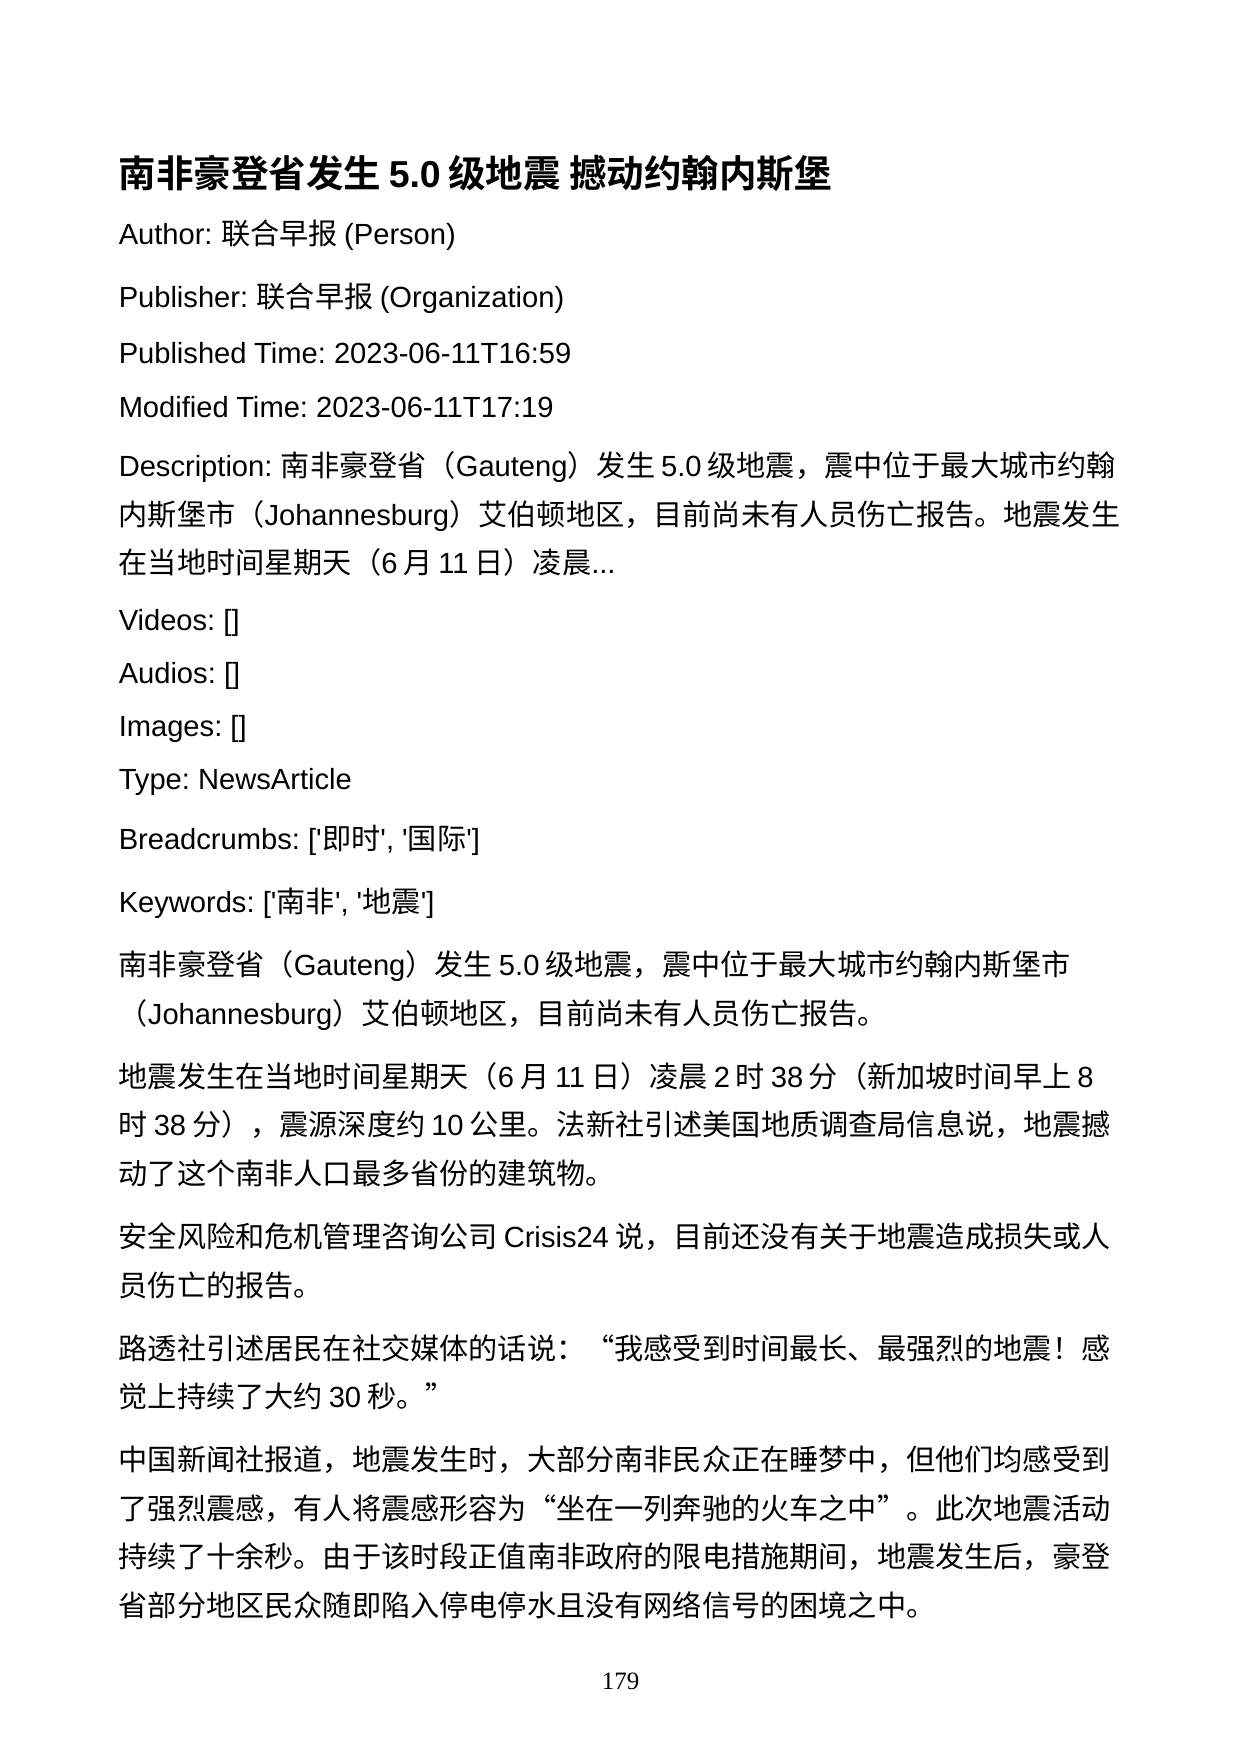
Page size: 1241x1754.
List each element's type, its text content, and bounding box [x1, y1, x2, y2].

subtitle 南非豪登省发生5.0级地震 撼动约翰内斯堡 [118, 143, 1122, 198]
text Videos: [] [118, 603, 1122, 637]
text Publisher: 联合早报 (Organization) [118, 273, 1122, 316]
text Keywords: ['南非', '地震'] [118, 879, 1122, 921]
text Modified Time: 2023-06-11T17:19 [118, 390, 1122, 423]
text 安全风险和危机管理咨询公司Crisis24说，目前还没有关于地震造成损失或人员伤亡的报告。 [118, 1214, 1122, 1304]
text Breadcrumbs: ['即时', '国际'] [118, 816, 1122, 858]
text Audios: [] [118, 656, 1122, 690]
text 南非豪登省（Gauteng）发生5.0级地震，震中位于最大城市约翰内斯堡市（Johannesburg）艾伯顿地区，目前尚未有人员伤亡报告。 [118, 942, 1122, 1033]
text Description: 南非豪登省（Gauteng）发生5.0级地震，震中位于最大城市约翰内斯堡市（Johannesburg）艾伯顿地区，目前尚未有人员伤亡报告。地震发生在当地时间星期天（6月11日）凌晨... [118, 443, 1122, 582]
text 路透社引述居民在社交媒体的话说：“我感受到时间最长、最强烈的地震！感觉上持续了大约30秒。” [118, 1325, 1122, 1416]
text 地震发生在当地时间星期天（6月11日）凌晨2时38分（新加坡时间早上8时38分），震源深度约10公里。法新社引述美国地质调查局信息说，地震撼动了这个南非人口最多省份的建筑物。 [118, 1053, 1122, 1193]
text Images: [] [118, 709, 1122, 743]
text 中国新闻社报道，地震发生时，大部分南非民众正在睡梦中，但他们均感受到了强烈震感，有人将震感形容为“坐在一列奔驰的火车之中”。此次地震活动持续了十余秒。由于该时段正值南非政府的限电措施期间，地震发生后，豪登省部分地区民众随即陷入停电停水且没有网络信号的困境之中。 [118, 1437, 1122, 1625]
text Published Time: 2023-06-11T16:59 [118, 337, 1122, 370]
text Type: NewsArticle [118, 762, 1122, 796]
text Author: 联合早报 (Person) [118, 210, 1122, 253]
